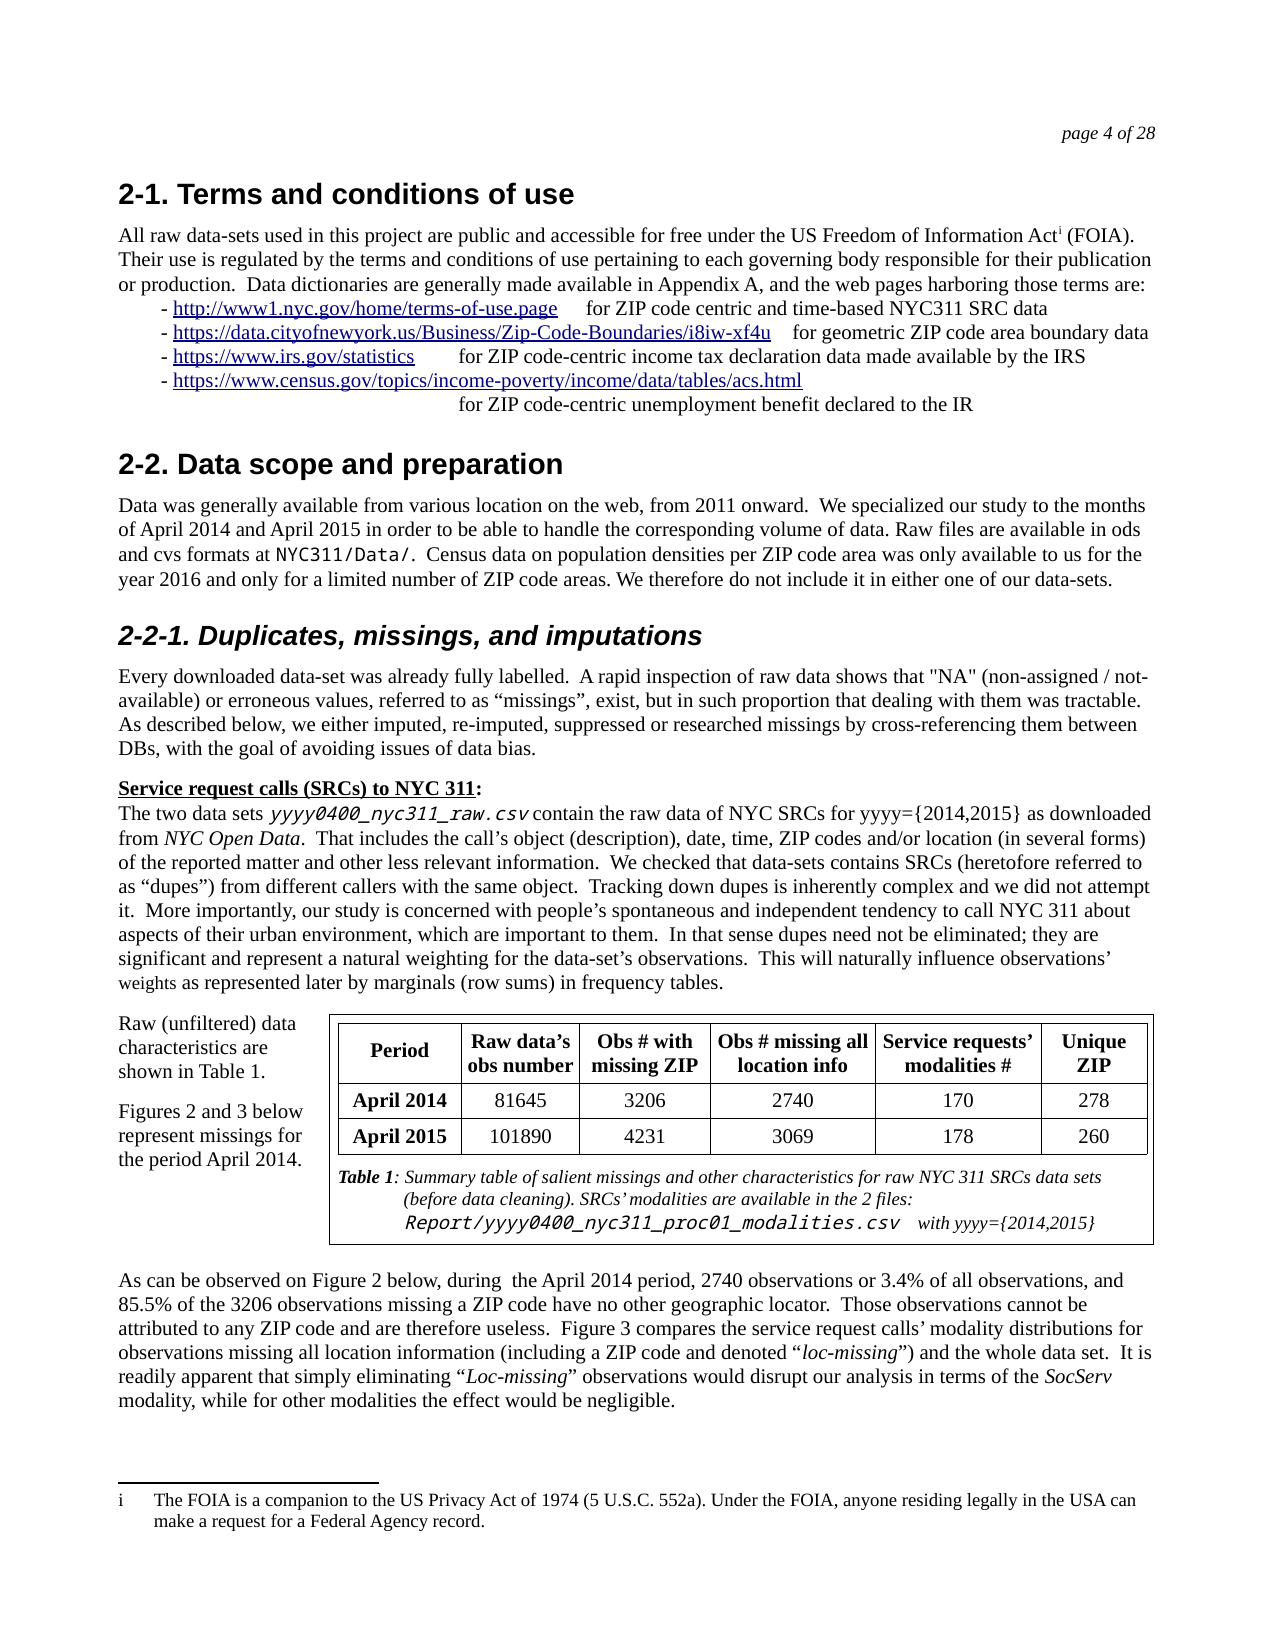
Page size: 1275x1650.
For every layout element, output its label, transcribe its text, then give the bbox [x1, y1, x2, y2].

table_cell 81645 [462, 1084, 579, 1118]
text Raw (unfiltered) data characteristics are shown in Table 1. [330, 1015, 1153, 1244]
table_cell April 2014 [339, 1084, 461, 1118]
table_cell 170 [876, 1084, 1041, 1118]
table_header Service requests’ modalities # [876, 1024, 1041, 1082]
table_header Unique ZIP [1042, 1024, 1147, 1082]
subtitle 2-1. Terms and conditions of use [118, 177, 1157, 211]
table_header Period [339, 1024, 461, 1082]
text Table 1: Summary table of salient missings and other characteristics for raw NYC 311 SRCs data sets (before data cleaning). SRCs’ modalities are available in the 2 files: Report/yyyy0400_nyc311_proc01_modalities.csv with yyyy={2014,2015} [338, 1166, 1144, 1235]
table_cell 101890 [462, 1119, 579, 1154]
text Figures 2 and 3 below represent missings for the period April 2014. [118, 1099, 329, 1171]
table_cell 178 [876, 1119, 1041, 1154]
text Raw (unfiltered) data characteristics are shown in Table 1. [118, 1011, 1157, 1083]
table_header Obs # with missing ZIP [580, 1024, 710, 1082]
table_cell 2740 [711, 1084, 875, 1118]
subtitle 2-2. Data scope and preparation [118, 447, 1157, 480]
table_cell 260 [1042, 1119, 1147, 1154]
table_header Raw data’s obs number [462, 1024, 579, 1082]
subtitle 2-2-1. Duplicates, missings, and imputations [118, 619, 1157, 651]
table_cell 278 [1042, 1084, 1147, 1118]
text Data was generally available from various location on the web, from 2011 onward. We specialized our study to the months of April 2014 and April 2015 in order to be able to handle the corresponding volume of data. Raw files are available in ods and cvs formats at NYC311/Data/. Census data on population densities per ZIP code area was only available to us for the year 2016 and only for a limited number of ZIP code areas. We therefore do not include it in either one of our data-sets. [118, 493, 1157, 591]
text As can be observed on Figure 2 below, during the April 2014 period, 2740 observations or 3.4% of all observations, and 85.5% of the 3206 observations missing a ZIP code have no other geographic locator. Those observations cannot be attributed to any ZIP code and are therefore useless. Figure 3 compares the service request calls’ modality distributions for observations missing all location information (including a ZIP code and denoted “loc-missing”) and the whole data set. It is readily apparent that simply eliminating “Loc-missing” observations would disrupt our analysis in terms of the SocServ modality, while for other modalities the effect would be negligible. [118, 1268, 1157, 1412]
table_cell April 2015 [339, 1119, 461, 1154]
text Service request calls (SRCs) to NYC 311: The two data sets yyyy0400_nyc311_raw.csv contain the raw data of NYC SRCs for yyyy={2014,2015} as downloaded from NYC Open Data. That includes the call’s object (description), date, time, ZIP codes and/or location (in several forms) of the reported matter and other less relevant information. We checked that data-sets contains SRCs (heretofore referred to as “dupes”) from different callers with the same object. Tracking down dupes is inherently complex and we did not attempt it. More importantly, our study is concerned with people’s spontaneous and independent tendency to call NYC 311 about aspects of their urban environment, which are important to them. In that sense dupes need not be eliminated; they are significant and represent a natural weighting for the data-set’s observations. This will naturally influence observations’ weights as represented later by marginals (row sums) in frequency tables. [118, 776, 1157, 994]
table_cell 4231 [580, 1119, 710, 1154]
table_cell 3206 [580, 1084, 710, 1118]
text All raw data-sets used in this project are public and accessible for free under the US Freedom of Information Act (FOIA). Their use is regulated by the terms and conditions of use pertaining to each governing body responsible for their publication or production. Data dictionaries are generally made available in Appendix A, and the web pages harboring those terms are: - http://www1.nyc.gov/home/terms-of-use.page for ZIP code centric and time-based NYC311 SRC data - https://data.cityofnewyork.us/Business/Zip-Code-Boundaries/i8iw-xf4u for geometric ZIP code area boundary data - https://www.irs.gov/statistics for ZIP code-centric income tax declaration data made available by the IRS - https://www.census.gov/topics/income-poverty/income/data/tables/acs.html for ZIP code-centric unemployment benefit declared to the IR [118, 223, 1157, 416]
text Every downloaded data-set was already fully labelled. A rapid inspection of raw data shows that "NA" (non-assigned / not-available) or erroneous values, referred to as “missings”, exist, but in such proportion that dealing with them was tractable. As described below, we either imputed, re-imputed, suppressed or researched missings by cross-referencing them between DBs, with the goal of avoiding issues of data bias. [118, 664, 1157, 760]
table_header Obs # missing all location info [711, 1024, 875, 1082]
table_cell 3069 [711, 1119, 875, 1154]
text The FOIA is a companion to the US Privacy Act of 1974 (5 U.S.C. 552a). Under the FOIA, anyone residing legally in the USA can make a request for a Federal Agency record. [118, 1489, 1157, 1532]
